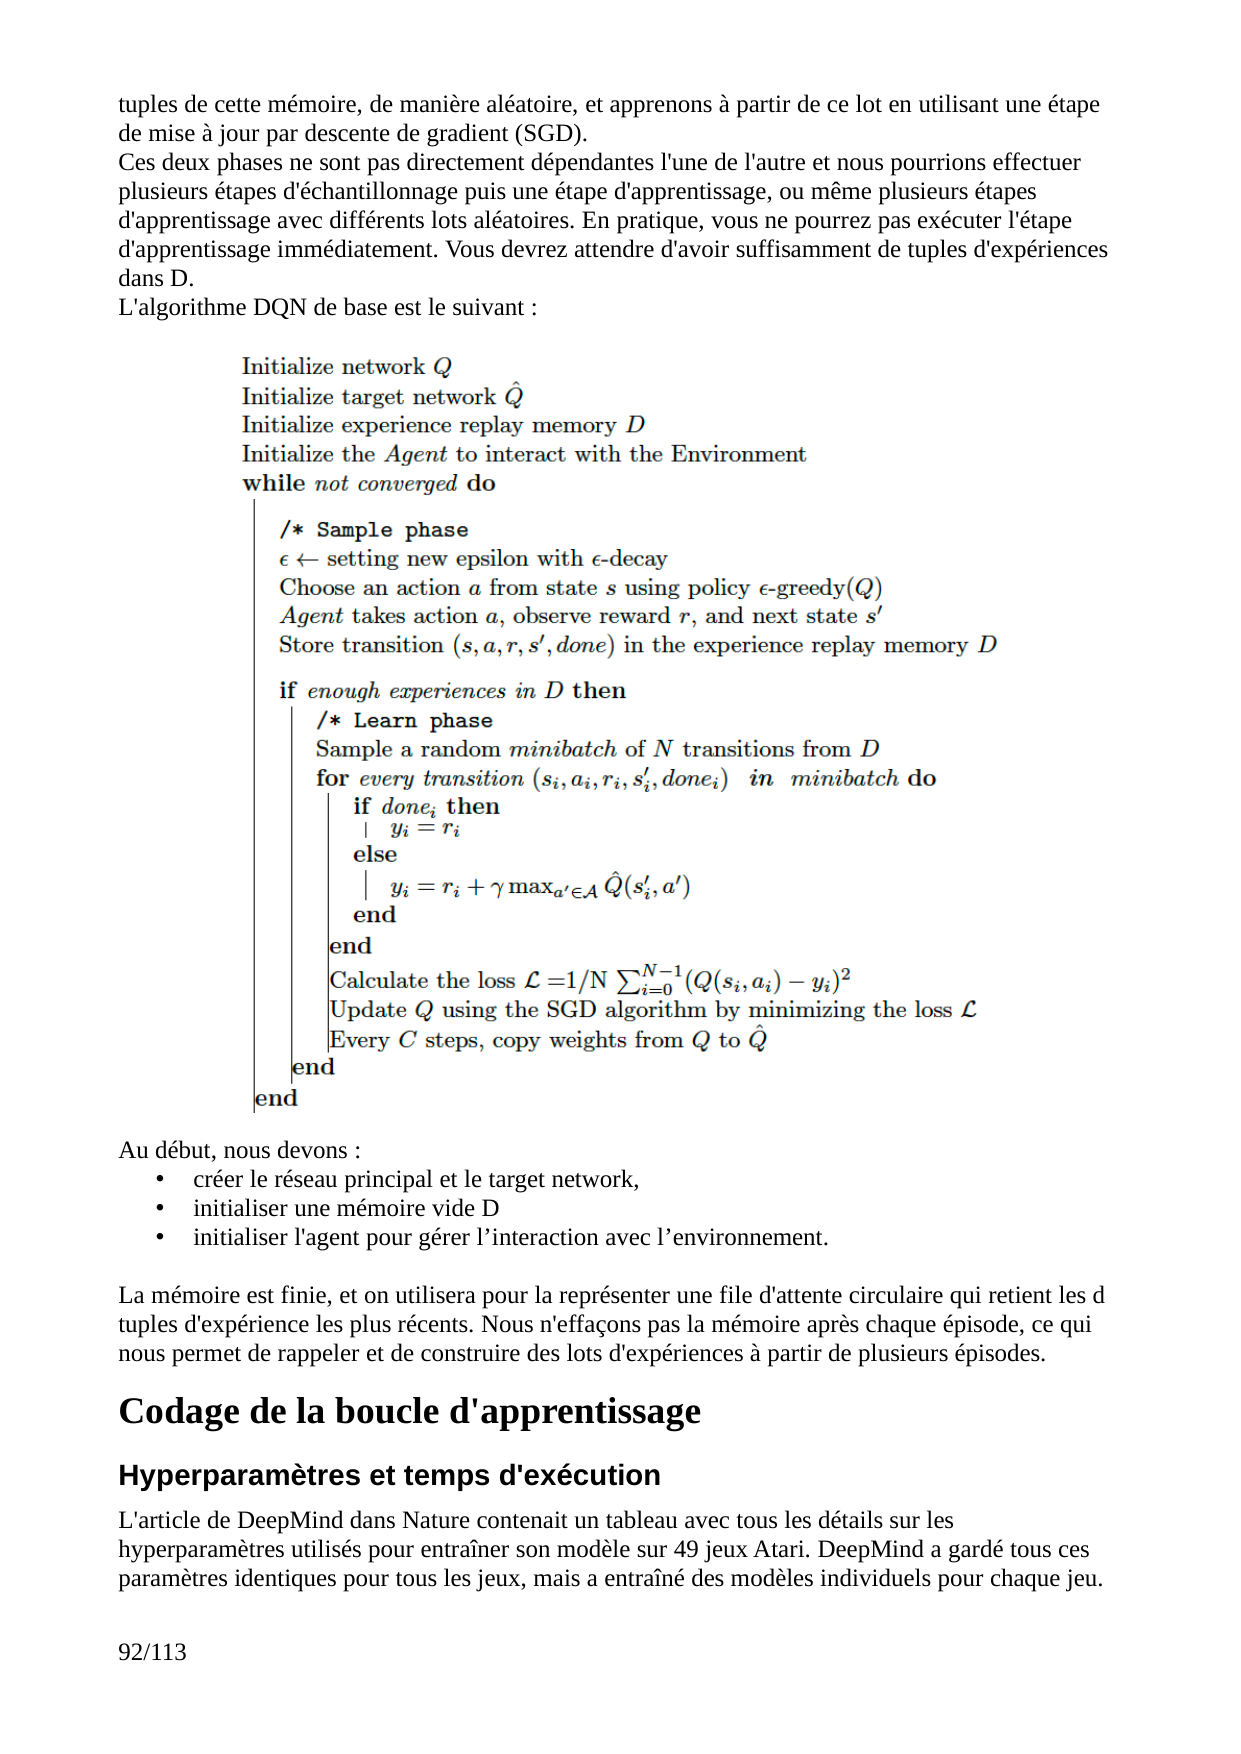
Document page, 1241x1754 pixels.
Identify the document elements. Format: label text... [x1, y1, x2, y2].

text L'article de DeepMind dans Nature contenait un tableau avec tous les détails sur les hyperparamètres utilisés pour entraîner son modèle sur 49 jeux Atari. DeepMind a gardé tous ces paramètres identiques pour tous les jeux, mais a entraîné des modèles individuels pour chaque jeu. [118, 1505, 1122, 1592]
subtitle Codage de la boucle d'apprentissage [118, 1388, 1122, 1431]
text La mémoire est finie, et on utilisera pour la représenter une file d'attente circulaire qui retient les d tuples d'expérience les plus récents. Nous n'effaçons pas la mémoire après chaque épisode, ce qui nous permet de rappeler et de construire des lots d'expériences à partir de plusieurs épisodes. [118, 1280, 1122, 1367]
list initialiser l'agent pour gérer l’interaction avec l’environnement. [156, 1222, 1122, 1251]
text L'algorithme DQN de base est le suivant : [118, 292, 1122, 321]
list créer le réseau principal et le target network, [156, 1164, 1122, 1193]
text Au début, nous devons : [118, 1135, 1122, 1164]
text tuples de cette mémoire, de manière aléatoire, et apprenons à partir de ce lot en utilisant une étape de mise à jour par descente de gradient (SGD). [118, 88, 1122, 147]
subtitle Hyperparamètres et temps d'exécution [118, 1458, 1122, 1492]
text Ces deux phases ne sont pas directement dépendantes l'une de l'autre et nous pourrions effectuer plusieurs étapes d'échantillonnage puis une étape d'apprentissage, ou même plusieurs étapes d'apprentissage avec différents lots aléatoires. En pratique, vous ne pourrez pas exécuter l'étape d'apprentissage immédiatement. Vous devrez attendre d'avoir suffisamment de tuples d'expériences dans D. [118, 147, 1122, 292]
picture [237, 350, 1003, 1113]
list initialiser une mémoire vide D [156, 1193, 1122, 1222]
